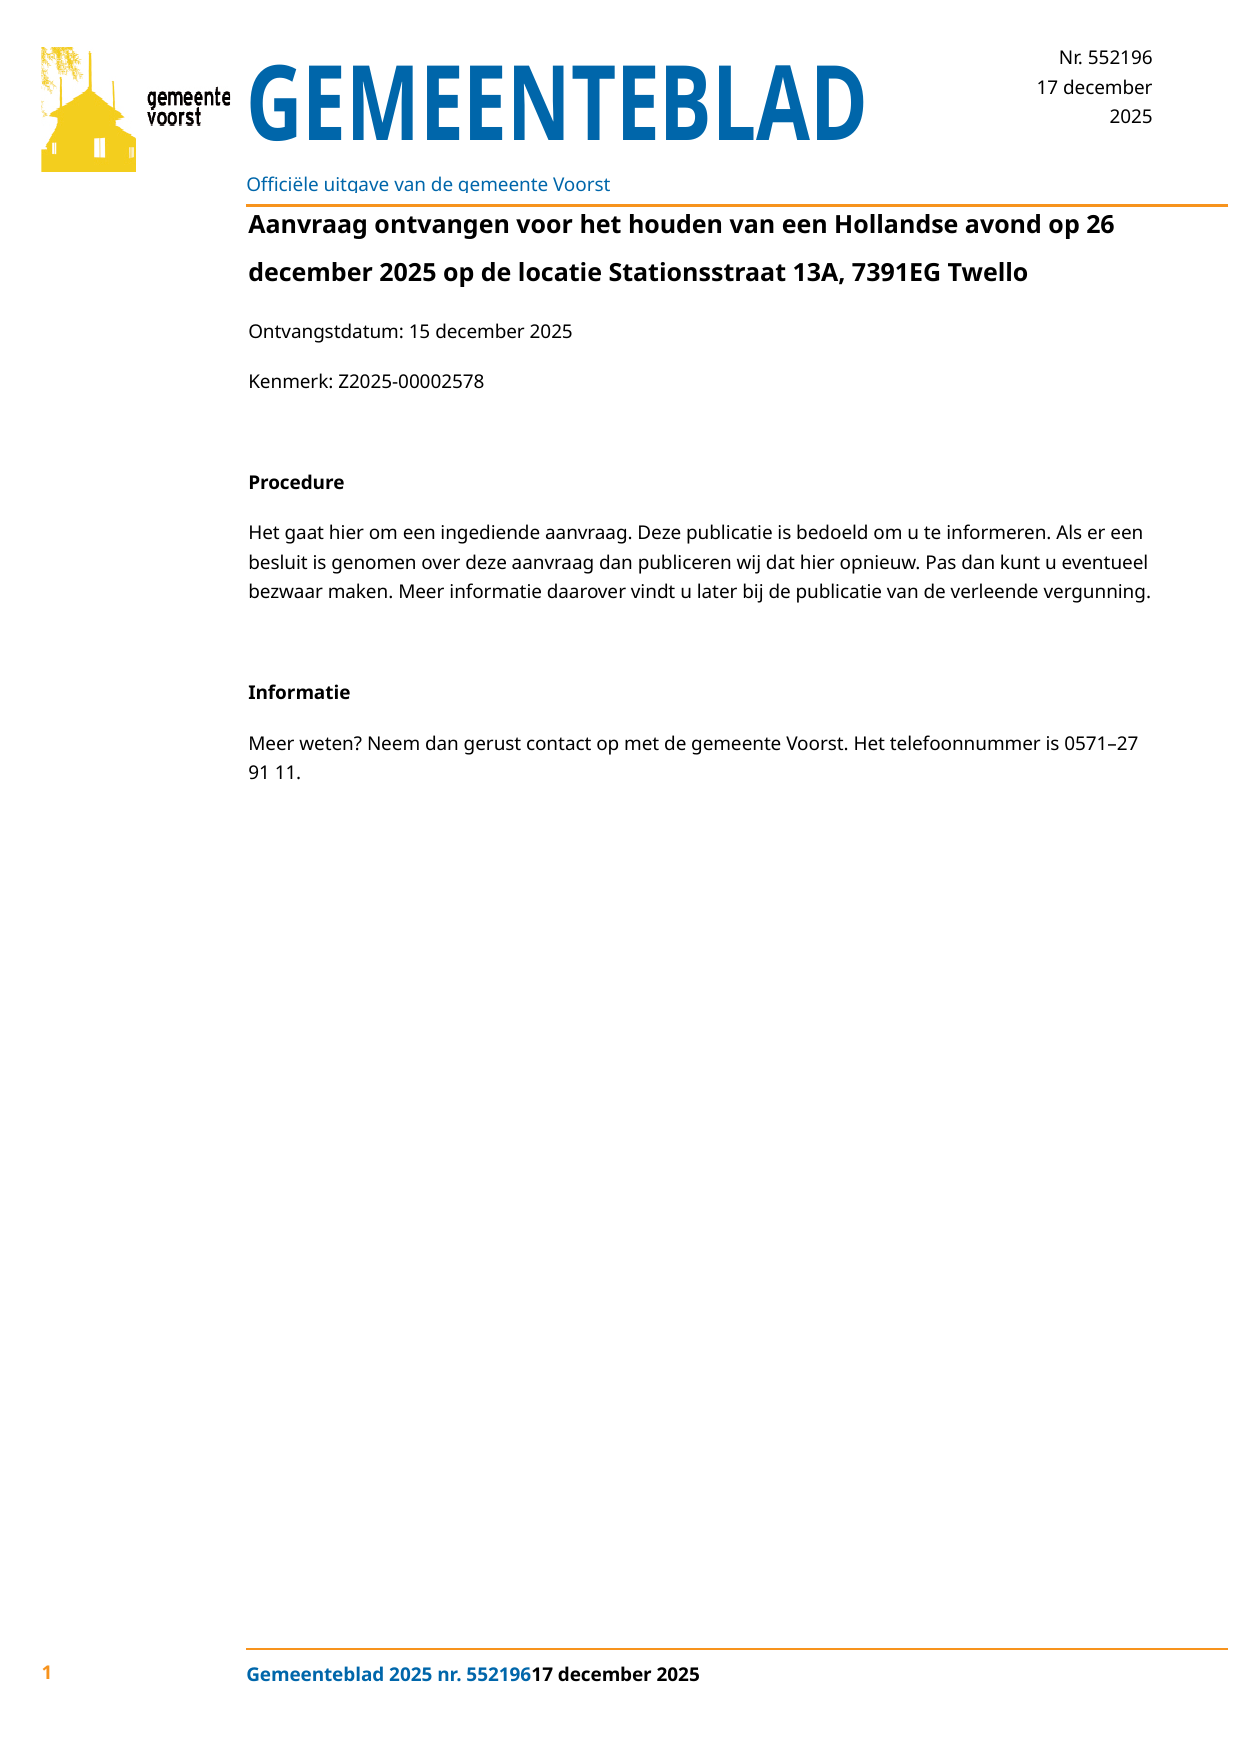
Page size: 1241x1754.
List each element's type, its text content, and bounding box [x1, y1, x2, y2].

picture [41, 47, 231, 172]
text Meer weten? Neem dan gerust contact op met de gemeente Voorst. Het telefoonnummer is 0571–27 91 11. [248, 730, 1152, 785]
text Aanvraag ontvangen voor het houden van een Hollandse avond op 26 december 2025 op de locatie Stationsstraat 13A, 7391EG Twello [248, 207, 1152, 288]
text Procedure [248, 469, 1152, 495]
text Het gaat hier om een ingediende aanvraag. Deze publicatie is bedoeld om u te informeren. Als er een besluit is genomen over deze aanvraag dan publiceren wij dat hier opnieuw. Pas dan kunt u eventueel bezwaar maken. Meer informatie daarover vindt u later bij de publicatie van de verleende vergunning. [248, 519, 1152, 604]
text Informatie [248, 679, 1152, 705]
text Ontvangstdatum: 15 december 2025 [248, 318, 1152, 344]
text Kenmerk: Z2025-00002578 [248, 368, 1152, 394]
